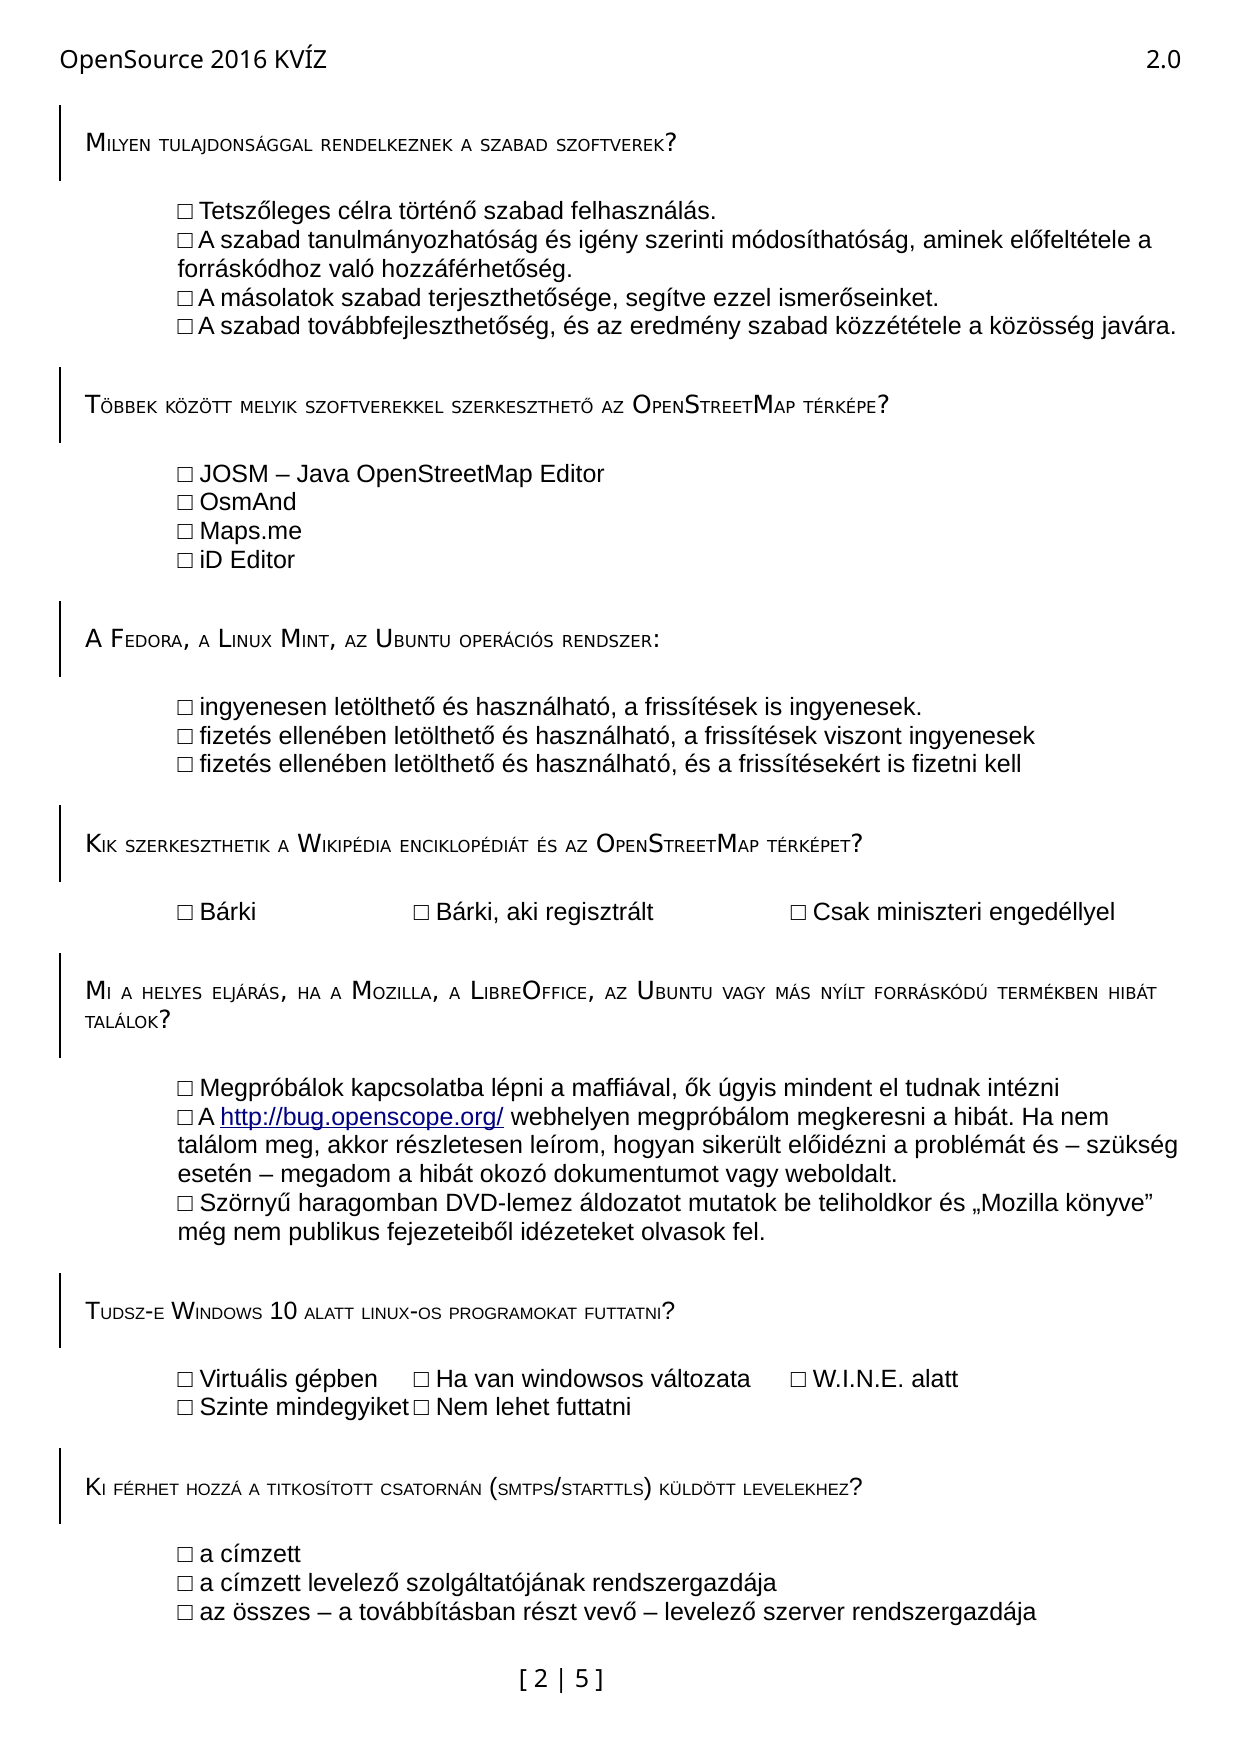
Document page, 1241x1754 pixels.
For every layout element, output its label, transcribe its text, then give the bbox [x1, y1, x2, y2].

text A Fedora, a Linux Mint, az Ubuntu operációs rendszer: [61, 601, 1181, 677]
text Milyen tulajdonsággal rendelkeznek a szabad szoftverek? [61, 105, 1181, 181]
text Többek között melyik szoftverekkel szerkeszthető az OpenStreetMap térképe? [61, 367, 1181, 443]
text □ Megpróbálok kapcsolatba lépni a maffiával, ők úgyis mindent el tudnak intézni □ A http://bug.openscope.org/ webhelyen megpróbálom megkeresni a hibát. Ha nem találom meg, akkor részletesen leírom, hogyan sikerült előidézni a problémát és – szükség esetén – megadom a hibát okozó dokumentumot vagy weboldalt. □ Szörnyű haragomban DVD-lemez áldozatot mutatok be teliholdkor és „Mozilla könyve” még nem publikus fejezeteiből idézeteket olvasok fel. [177, 1073, 1181, 1246]
text Ki férhet hozzá a titkosított csatornán (smtps/starttls) küldött levelekhez? [61, 1448, 1181, 1524]
text □ Tetszőleges célra történő szabad felhasználás. □ A szabad tanulmányozhatóság és igény szerinti módosíthatóság, aminek előfeltétele a forráskódhoz való hozzáférhetőség. □ A másolatok szabad terjeszthetősége, segítve ezzel ismerőseinket. □ A szabad továbbfejleszthetőség, és az eredmény szabad közzététele a közösség javára. [177, 196, 1181, 340]
text □ Virtuális gépben □ Ha van windowsos változata □ W.I.N.E. alatt □ Szinte mindegyiket □ Nem lehet futtatni [177, 1363, 1181, 1421]
text Mi a helyes eljárás, ha a Mozilla, a LibreOffice, az Ubuntu vagy más nyílt forráskódú termékben hibát találok? [59, 952, 1181, 1058]
text □ a címzett □ a címzett levelező szolgáltatójának rendszergazdája □ az összes – a továbbításban részt vevő – levelező szerver rendszergazdája [177, 1539, 1181, 1625]
text Tudsz-e Windows 10 alatt linux-os programokat futtatni? [59, 1272, 1181, 1348]
text Kik szerkeszthetik a Wikipédia enciklopédiát és az OpenStreetMap térképet? [61, 805, 1181, 882]
text □ ingyenesen letölthető és használható, a frissítések is ingyenesek. □ fizetés ellenében letölthető és használható, a frissítések viszont ingyenesek □ fizetés ellenében letölthető és használható, és a frissítésekért is fizetni kell [177, 692, 1181, 778]
text □ JOSM – Java OpenStreetMap Editor □ OsmAnd □ Maps.me □ iD Editor [177, 458, 1181, 573]
text □ Bárki □ Bárki, aki regisztrált □ Csak miniszteri engedéllyel [177, 897, 1181, 925]
